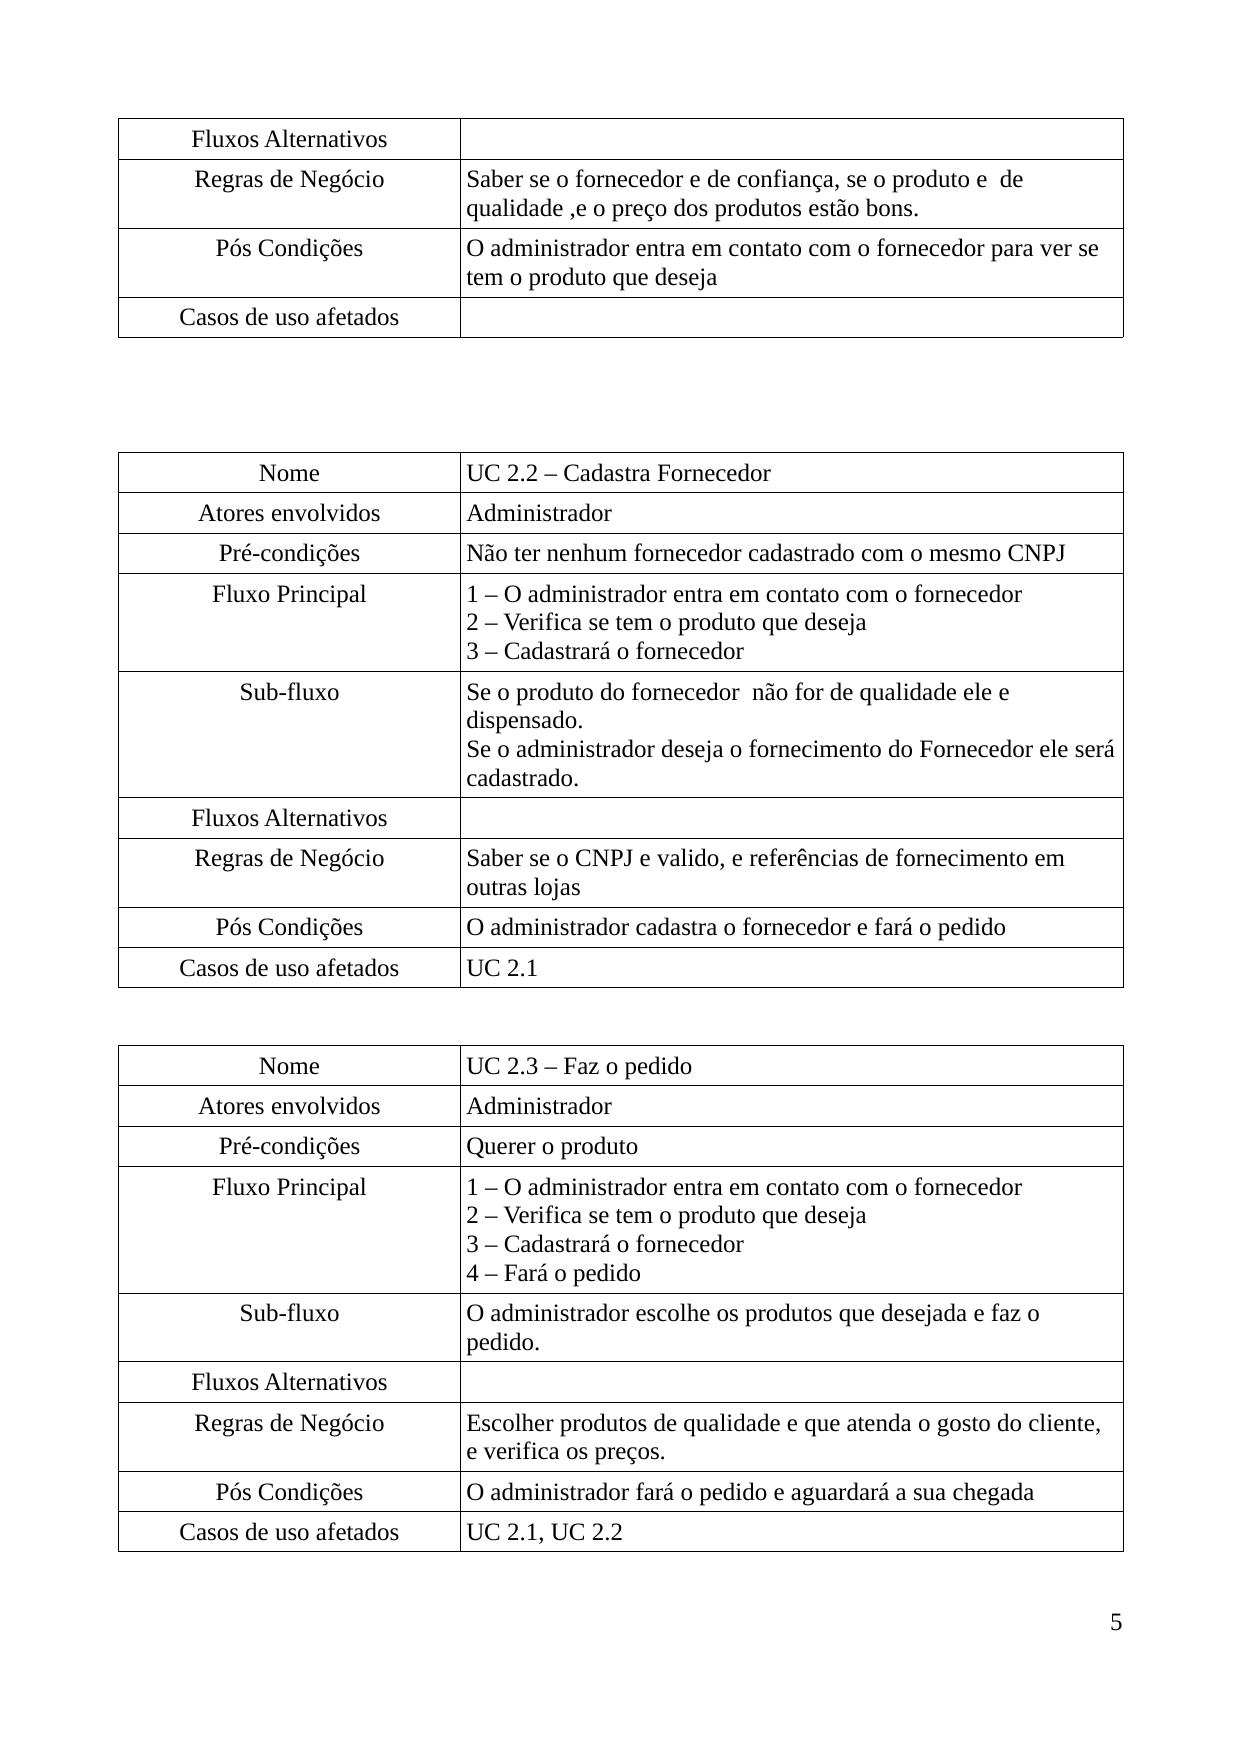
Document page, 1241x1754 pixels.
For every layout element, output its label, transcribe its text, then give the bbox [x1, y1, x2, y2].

table_cell Casos de uso afetados [119, 1512, 460, 1551]
table_cell Sub-fluxo [119, 672, 460, 797]
table_cell Pré-condições [119, 1127, 460, 1166]
table_cell O administrador cadastra o fornecedor e fará o pedido [461, 908, 1123, 947]
table_cell Administrador [461, 1086, 1123, 1126]
table_header UC 2.2 – Cadastra Fornecedor [461, 453, 1123, 492]
table_cell Sub-fluxo [119, 1294, 460, 1361]
table_cell Saber se o CNPJ e valido, e referências de fornecimento em outras lojas [461, 839, 1123, 907]
table_cell Fluxos Alternativos [119, 798, 460, 838]
table_cell Atores envolvidos [119, 1086, 460, 1126]
table_cell Administrador [461, 493, 1123, 533]
table_cell Fluxo Principal [119, 574, 460, 671]
table_cell Regras de Negócio [119, 160, 460, 227]
table_cell Não ter nenhum fornecedor cadastrado com o mesmo CNPJ [461, 534, 1123, 573]
table_cell O administrador escolhe os produtos que desejada e faz o pedido. [461, 1294, 1123, 1361]
table_cell Regras de Negócio [119, 839, 460, 907]
table_cell 1 – O administrador entra em contato com o fornecedor 2 – Verifica se tem o produto que deseja 3 – Cadastrará o fornecedor 4 – Fará o pedido [461, 1167, 1123, 1292]
table_cell Querer o produto [461, 1127, 1123, 1166]
table_cell Pós Condições [119, 1472, 460, 1511]
table_cell UC 2.1 [461, 948, 1123, 987]
table_cell UC 2.1, UC 2.2 [461, 1512, 1123, 1551]
table_cell [461, 798, 1123, 838]
table_header UC 2.3 – Faz o pedido [461, 1046, 1123, 1085]
table_cell Saber se o fornecedor e de confiança, se o produto e de qualidade ,e o preço dos produtos estão bons. [461, 160, 1123, 227]
table_cell Atores envolvidos [119, 493, 460, 533]
table_cell Pré-condições [119, 534, 460, 573]
table_cell Fluxos Alternativos [119, 1362, 460, 1402]
table_cell Escolher produtos de qualidade e que atenda o gosto do cliente, e verifica os preços. [461, 1403, 1123, 1471]
table_cell O administrador entra em contato com o fornecedor para ver se tem o produto que deseja [461, 229, 1123, 297]
table_cell Pós Condições [119, 908, 460, 947]
table_cell 1 – O administrador entra em contato com o fornecedor 2 – Verifica se tem o produto que deseja 3 – Cadastrará o fornecedor [461, 574, 1123, 671]
table_cell Casos de uso afetados [119, 298, 460, 337]
table_cell Fluxo Principal [119, 1167, 460, 1292]
table_cell Pós Condições [119, 229, 460, 297]
table_cell [461, 1362, 1123, 1402]
table_cell Casos de uso afetados [119, 948, 460, 987]
table_cell [461, 119, 1123, 158]
table_cell Fluxos Alternativos [119, 119, 460, 158]
table_cell Regras de Negócio [119, 1403, 460, 1471]
table_cell Se o produto do fornecedor não for de qualidade ele e dispensado. Se o administrador deseja o fornecimento do Fornecedor ele será cadastrado. [461, 672, 1123, 797]
table_header Nome [119, 453, 460, 492]
table_header Nome [119, 1046, 460, 1085]
table_cell [461, 298, 1123, 337]
table_cell O administrador fará o pedido e aguardará a sua chegada [461, 1472, 1123, 1511]
